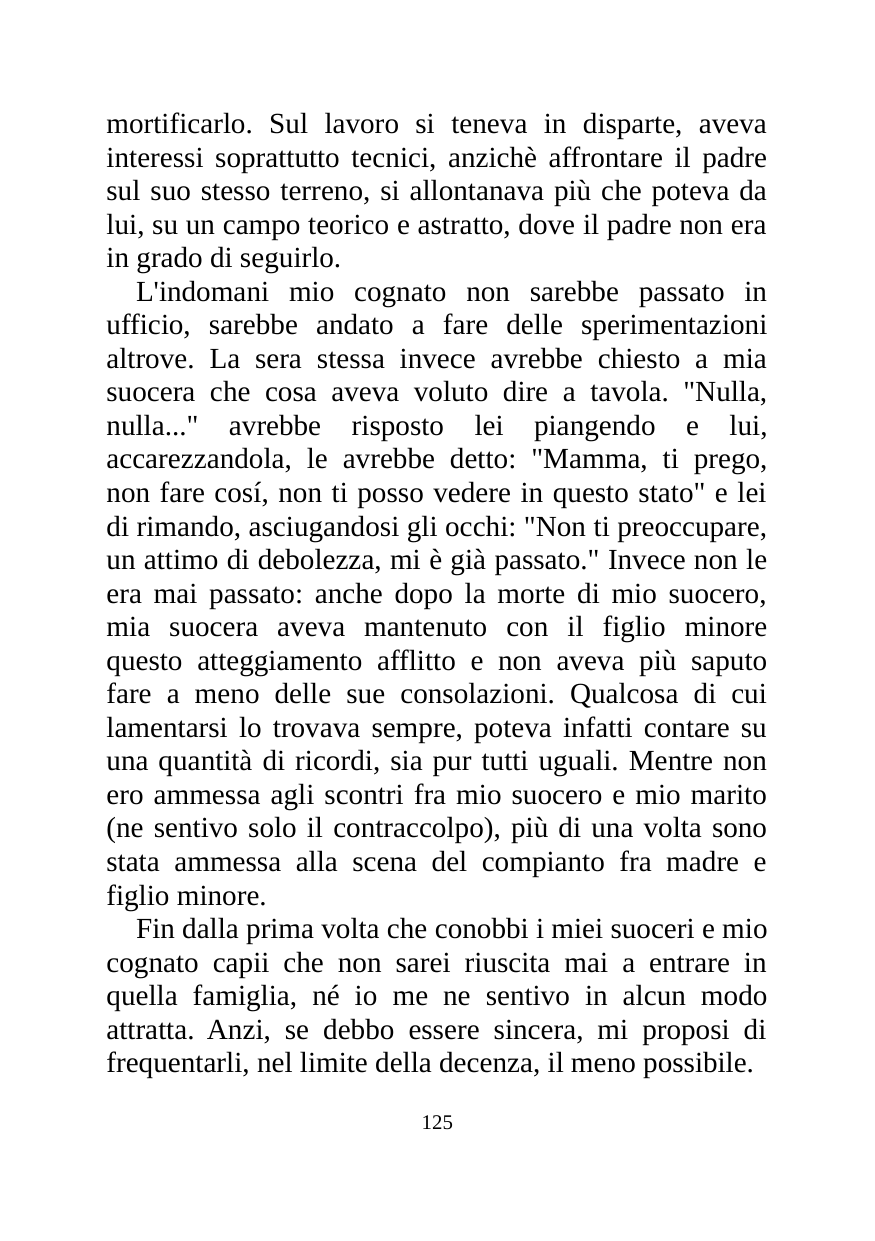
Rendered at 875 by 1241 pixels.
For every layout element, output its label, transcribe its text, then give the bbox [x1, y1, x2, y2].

text mortificarlo. Sul lavoro si teneva in disparte, aveva interessi soprattutto tecnici, anzichè affrontare il padre sul suo stesso terreno, si allontanava più che poteva da lui, su un campo teorico e astratto, dove il padre non era in grado di seguirlo. [106, 106, 768, 274]
text L'indomani mio cognato non sarebbe passato in ufficio, sarebbe andato a fare delle sperimentazioni altrove. La sera stessa invece avrebbe chiesto a mia suocera che cosa aveva voluto dire a tavola. "Nulla, nulla..." avrebbe risposto lei piangendo e lui, accarezzandola, le avrebbe detto: "Mamma, ti prego, non fare cosí, non ti posso vedere in questo stato" e lei di rimando, asciugandosi gli occhi: "Non ti preoccupare, un attimo di debolezza, mi è già passato." Invece non le era mai passato: anche dopo la morte di mio suocero, mia suocera aveva mantenuto con il figlio minore questo atteggiamento afflitto e non aveva più saputo fare a meno delle sue consolazioni. Qualcosa di cui lamentarsi lo trovava sempre, poteva infatti contare su una quantità di ricordi, sia pur tutti uguali. Mentre non ero ammessa agli scontri fra mio suocero e mio marito (ne sentivo solo il contraccolpo), più di una volta sono stata ammessa alla scena del compianto fra madre e figlio minore. [106, 274, 768, 911]
text Fin dalla prima volta che conobbi i miei suoceri e mio cognato capii che non sarei riuscita mai a entrare in quella famiglia, né io me ne sentivo in alcun modo attratta. Anzi, se debbo essere sincera, mi proposi di frequentarli, nel limite della decenza, il meno possibile. [106, 911, 768, 1079]
